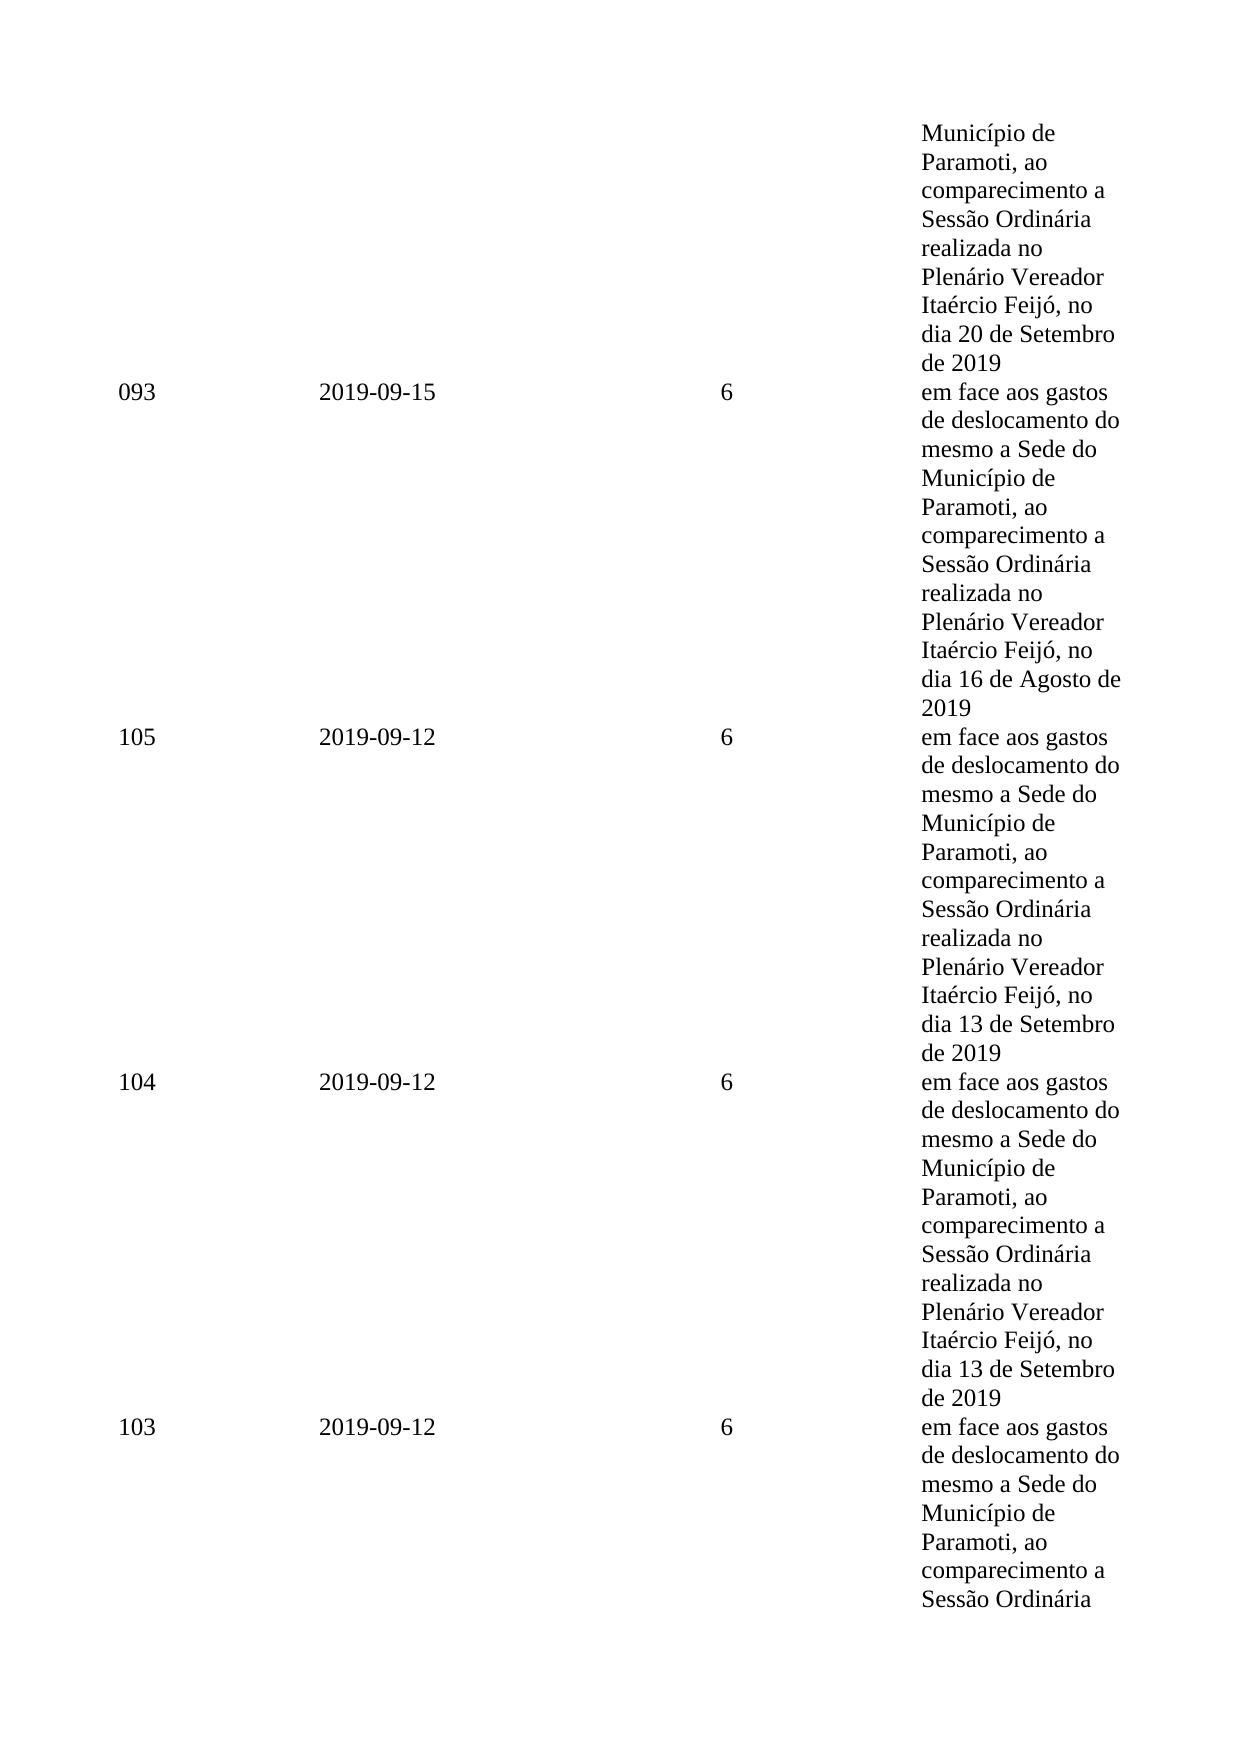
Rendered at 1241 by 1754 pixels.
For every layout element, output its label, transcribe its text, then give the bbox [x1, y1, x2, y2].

table_cell 2019-09-12 [319, 1067, 519, 1412]
table_cell [319, 118, 519, 377]
table_cell 6 [720, 1412, 921, 1613]
table_cell [520, 1412, 720, 1613]
table_cell em face aos gastos de deslocamento do mesmo a Sede do Município de Paramoti, ao comparecimento a Sessão Ordinária realizada no Plenário Vereador Itaércio Feijó, no dia 13 de Setembro de 2019 [921, 1067, 1122, 1412]
table_cell 104 [118, 1067, 319, 1412]
table_cell [520, 377, 720, 722]
table_cell Município de Paramoti, ao comparecimento a Sessão Ordinária realizada no Plenário Vereador Itaércio Feijó, no dia 20 de Setembro de 2019 [921, 118, 1122, 377]
table_cell [118, 118, 319, 377]
table_cell 103 [118, 1412, 319, 1613]
table_cell 093 [118, 377, 319, 722]
table_cell em face aos gastos de deslocamento do mesmo a Sede do Município de Paramoti, ao comparecimento a Sessão Ordinária realizada no Plenário Vereador Itaércio Feijó, no dia 16 de Agosto de 2019 [921, 377, 1122, 722]
table_cell [520, 118, 720, 377]
table_cell 2019-09-12 [319, 722, 519, 1067]
table_cell 6 [720, 377, 921, 722]
table_cell 6 [720, 722, 921, 1067]
table_cell [520, 1067, 720, 1412]
table_cell em face aos gastos de deslocamento do mesmo a Sede do Município de Paramoti, ao comparecimento a Sessão Ordinária realizada no Plenário Vereador Itaércio Feijó, no dia 13 de Setembro de 2019 [921, 722, 1122, 1067]
table_cell em face aos gastos de deslocamento do mesmo a Sede do Município de Paramoti, ao comparecimento a Sessão Ordinária [921, 1412, 1122, 1613]
table_cell 2019-09-15 [319, 377, 519, 722]
table_cell [520, 722, 720, 1067]
table_cell 6 [720, 1067, 921, 1412]
table_cell 2019-09-12 [319, 1412, 519, 1613]
table_cell [720, 118, 921, 377]
table_cell 105 [118, 722, 319, 1067]
